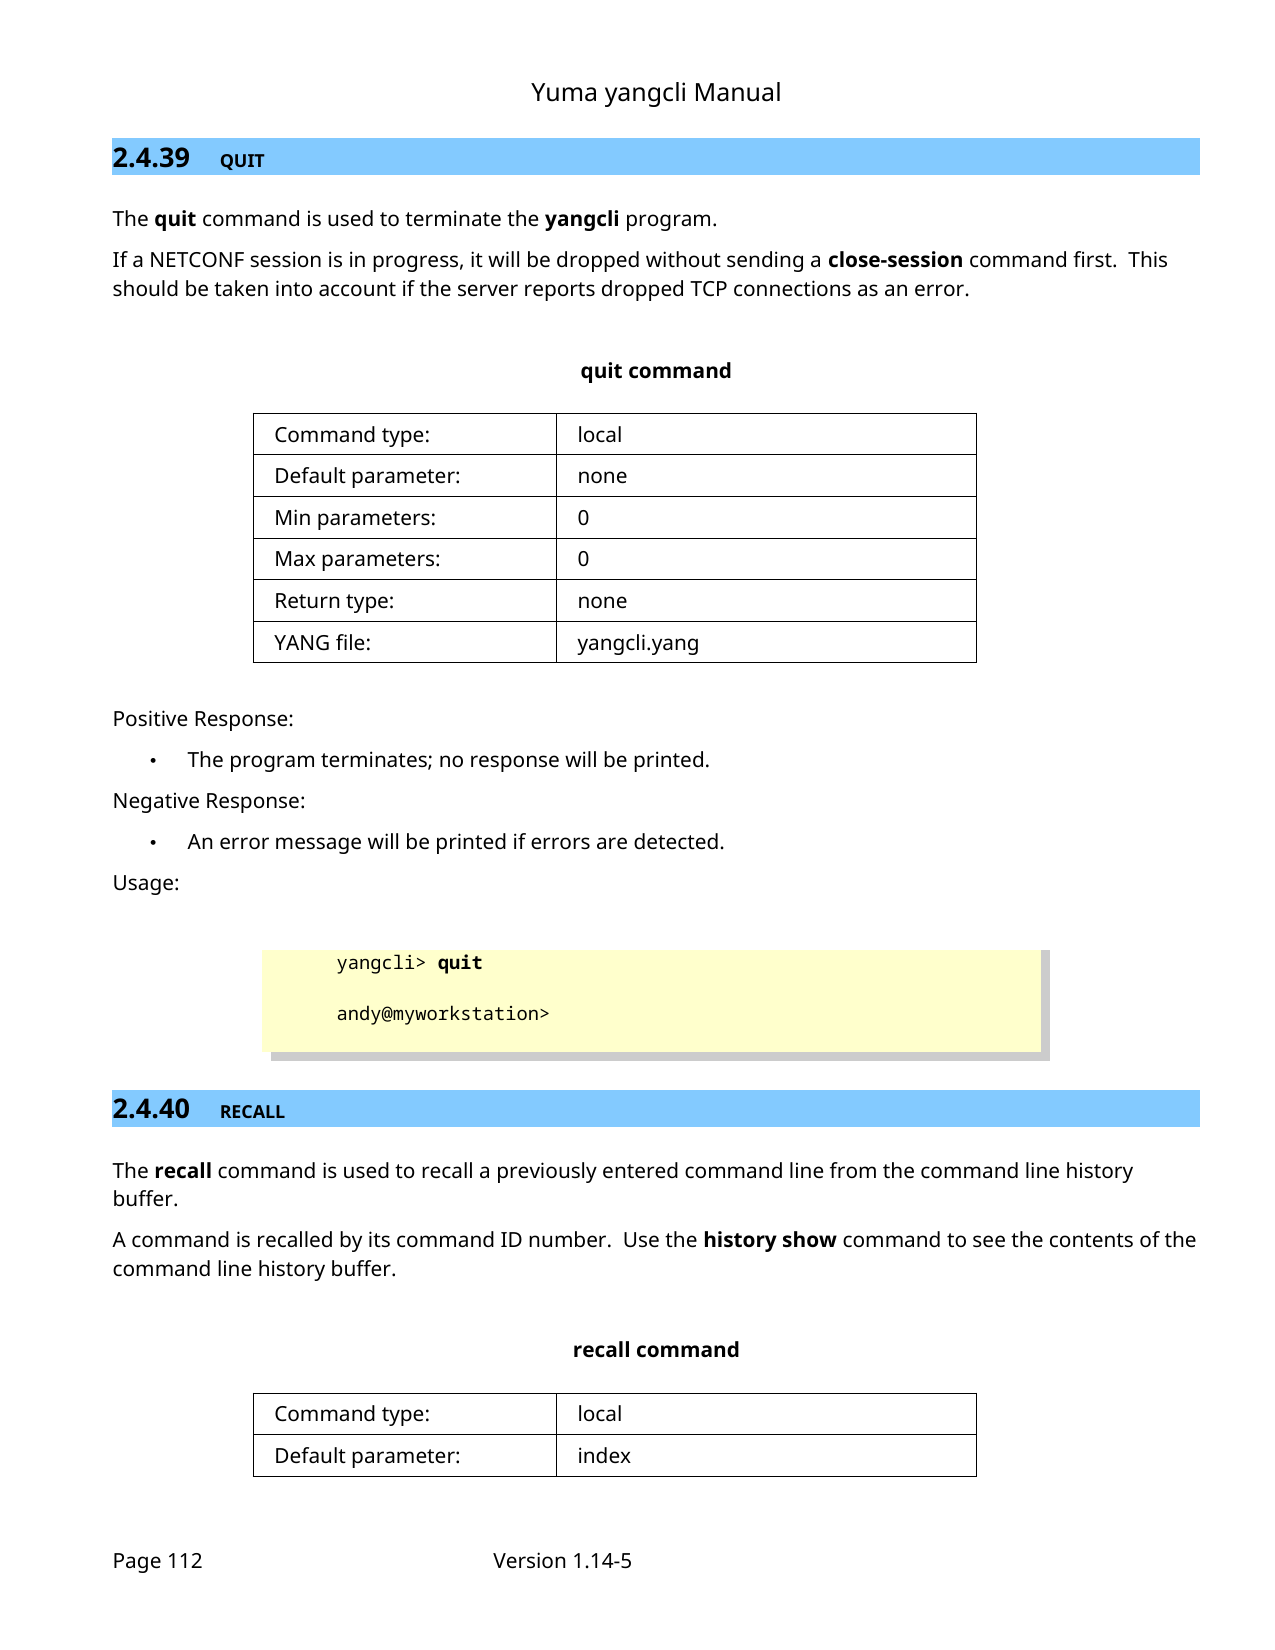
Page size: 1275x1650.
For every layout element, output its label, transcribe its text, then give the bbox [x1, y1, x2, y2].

table_cell Default parameter: [254, 1435, 556, 1476]
subtitle recall [112, 1090, 1200, 1127]
table_cell 0 [557, 497, 976, 537]
table_cell YANG file: [254, 622, 556, 662]
table_header local [557, 414, 976, 454]
table_cell Min parameters: [254, 497, 556, 537]
table_cell none [557, 455, 976, 496]
table_header Command type: [254, 1394, 556, 1434]
table_cell none [557, 580, 976, 621]
text Positive Response: [112, 704, 1200, 732]
table_cell Max parameters: [254, 539, 556, 579]
text The recall command is used to recall a previously entered command line from the command line history buffer. [112, 1156, 1200, 1213]
subtitle recall command [127, 1336, 1185, 1364]
text A command is recalled by its command ID number. Use the history show command to see the contents of the command line history buffer. [112, 1225, 1200, 1282]
table_header local [557, 1394, 976, 1434]
table_header Command type: [254, 414, 556, 454]
text Negative Response: [112, 786, 1200, 814]
text If a NETCONF session is in progress, it will be dropped without sending a close-session command first. This should be taken into account if the server reports dropped TCP connections as an error. [112, 246, 1200, 302]
list The program terminates; no response will be printed. [150, 745, 1200, 773]
table_cell 0 [557, 539, 976, 579]
list An error message will be printed if errors are detected. [150, 827, 1200, 855]
text yangcli> quit [262, 950, 1041, 975]
table_cell index [557, 1435, 976, 1476]
text andy@myworkstation> [262, 1001, 1041, 1026]
table_cell Default parameter: [254, 455, 556, 496]
subtitle quit command [127, 356, 1185, 384]
text The quit command is used to terminate the yangcli program. [112, 204, 1200, 233]
text Usage: [112, 868, 1200, 896]
table_cell Return type: [254, 580, 556, 621]
table_cell yangcli.yang [557, 622, 976, 662]
subtitle quit [112, 138, 1200, 175]
